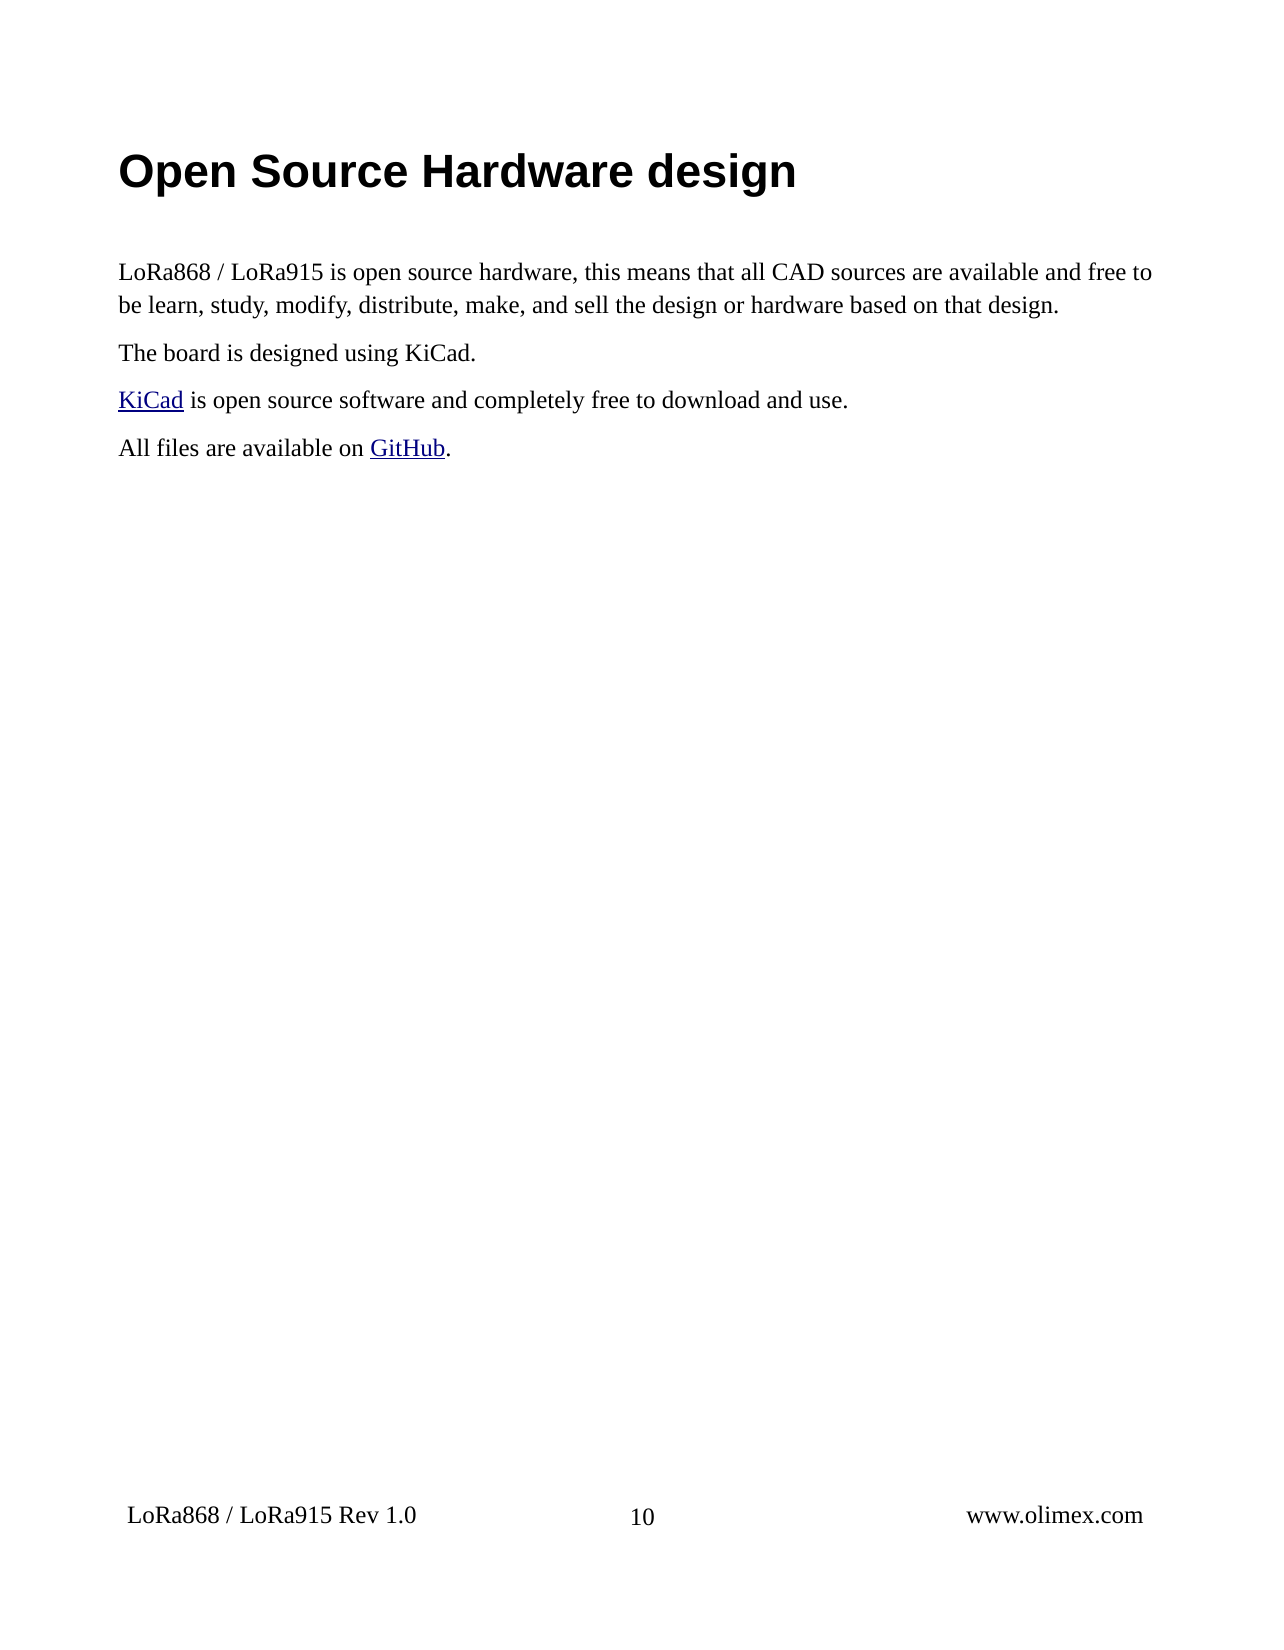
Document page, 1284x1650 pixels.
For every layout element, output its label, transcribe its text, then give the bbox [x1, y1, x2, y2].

subtitle Open Source Hardware design [118, 143, 1166, 197]
text The board is designed using KiCad. [118, 338, 1166, 366]
text All files are available on GitHub. [118, 433, 1166, 462]
text KiCad is open source software and completely free to download and use. [118, 385, 1166, 414]
text LoRa868 / LoRa915 is open source hardware, this means that all CAD sources are available and free to be learn, study, modify, distribute, make, and sell the design or hardware based on that design. [118, 257, 1166, 319]
